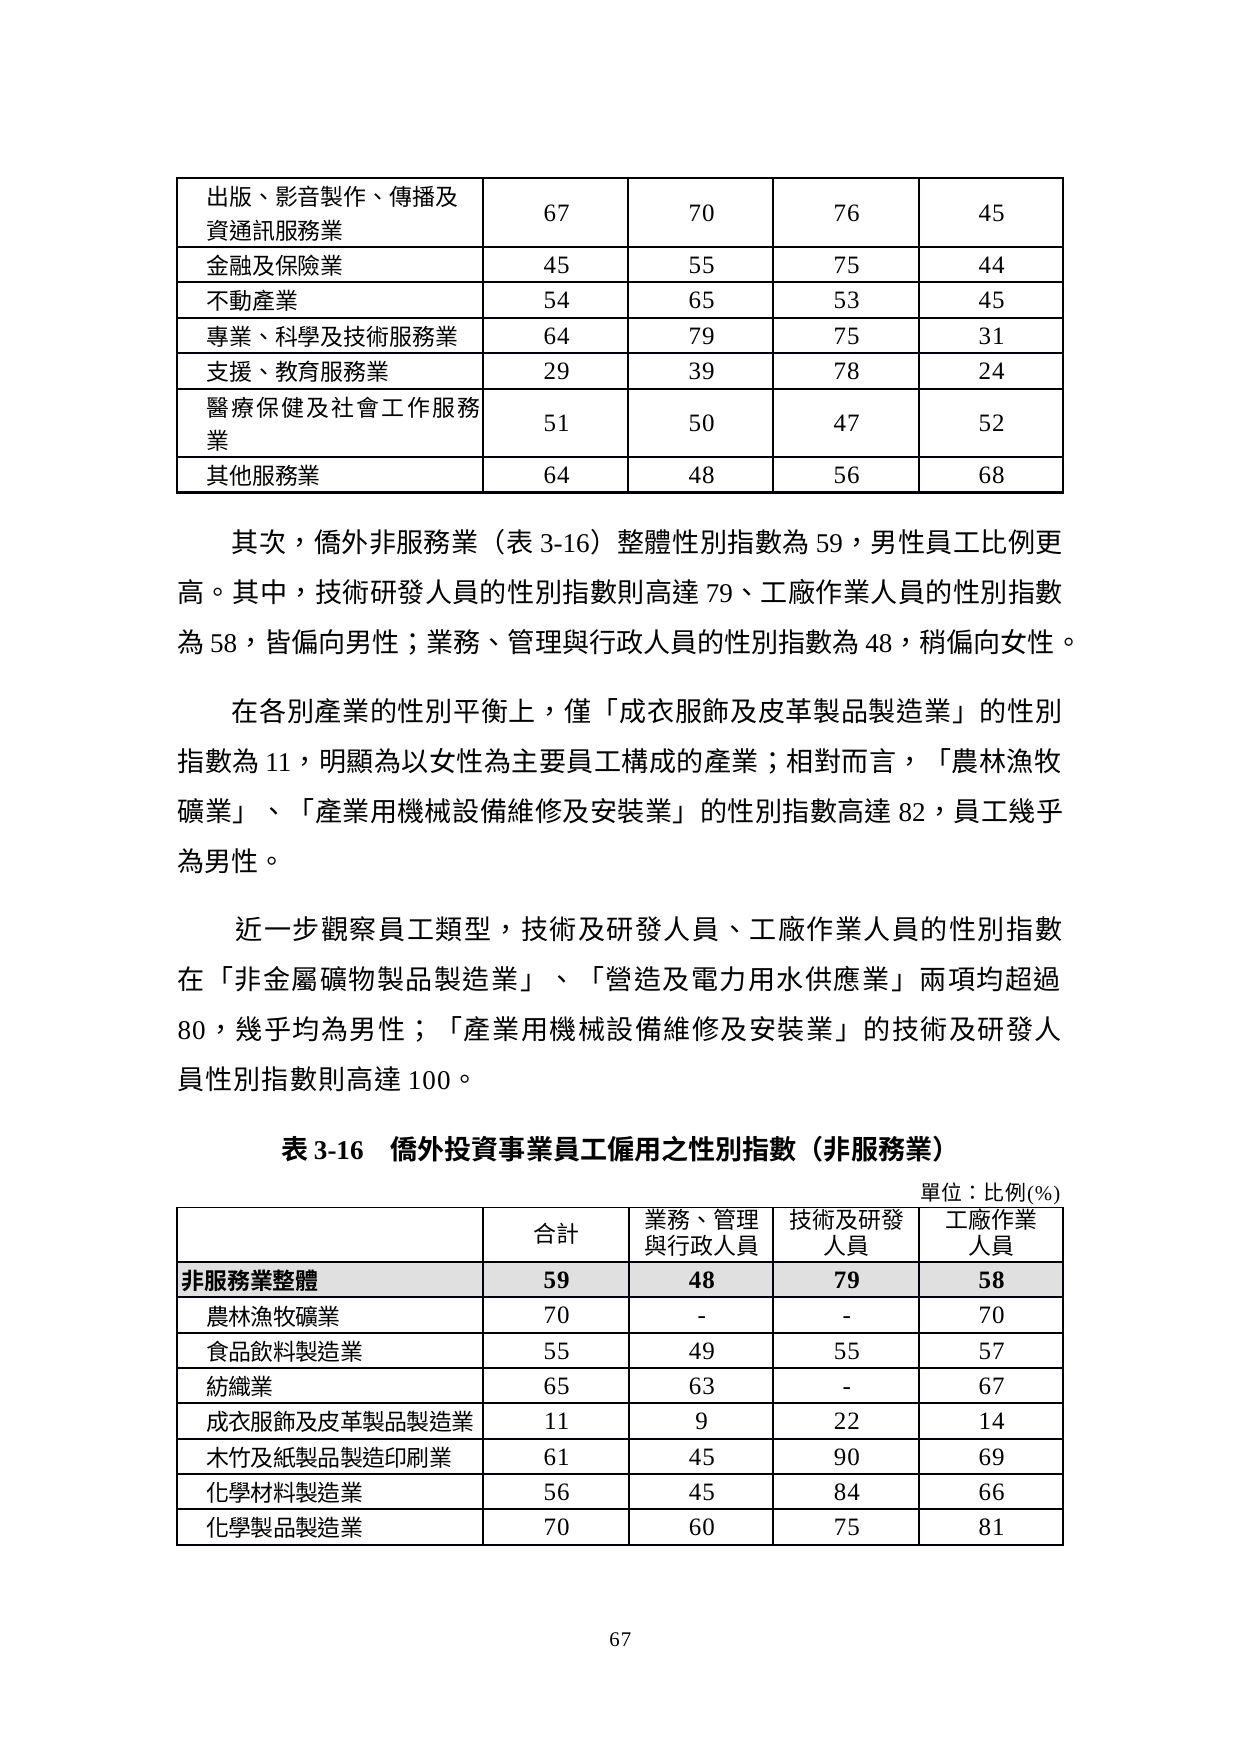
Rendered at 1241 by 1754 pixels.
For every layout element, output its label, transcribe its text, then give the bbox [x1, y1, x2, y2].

table_cell 75 [774, 1510, 918, 1543]
table_cell 45 [630, 1440, 772, 1473]
table_cell 54 [484, 283, 627, 317]
table_cell 84 [774, 1475, 918, 1508]
table_cell 48 [629, 458, 772, 491]
table_cell 56 [774, 458, 918, 491]
table_cell 紡織業 [178, 1369, 482, 1402]
table_cell - [630, 1298, 772, 1332]
table_cell 52 [920, 390, 1062, 456]
table_cell 化學材料製造業 [178, 1475, 482, 1508]
table_cell 53 [774, 283, 918, 317]
table_cell 55 [484, 1334, 628, 1367]
table_cell 金融及保險業 [178, 248, 482, 281]
table_cell 58 [920, 1263, 1062, 1296]
table_cell 70 [629, 179, 772, 246]
table_cell 合計 [484, 1208, 628, 1261]
table_cell 68 [920, 458, 1062, 491]
table_cell 75 [774, 248, 918, 281]
table_cell 化學製品製造業 [178, 1510, 482, 1543]
table_cell 66 [920, 1475, 1062, 1508]
table_cell 木竹及紙製品製造印刷業 [178, 1440, 482, 1473]
table_cell 24 [920, 354, 1062, 387]
table_cell 44 [920, 248, 1062, 281]
table_cell 45 [630, 1475, 772, 1508]
table_cell 79 [774, 1263, 918, 1296]
table_cell 56 [484, 1475, 628, 1508]
table_cell 成衣服飾及皮革製品製造業 [178, 1404, 482, 1437]
table_cell 70 [484, 1298, 628, 1332]
text 表3-16 僑外投資事業員工僱用之性別指數（非服務業） [177, 1128, 1063, 1167]
table_cell 支援、教育服務業 [178, 354, 482, 387]
table_cell 45 [920, 283, 1062, 317]
table_cell 69 [920, 1440, 1062, 1473]
table_cell 51 [484, 390, 627, 456]
table_cell 55 [774, 1334, 918, 1367]
table_cell [178, 1208, 482, 1261]
table_cell 67 [484, 179, 627, 246]
table_cell 其他服務業 [178, 458, 482, 491]
table_cell 57 [920, 1334, 1062, 1367]
table_cell 技術及研發 人員 [774, 1208, 918, 1261]
table_cell 61 [484, 1440, 628, 1473]
table_cell 64 [484, 319, 627, 352]
text 在各別產業的性別平衡上，僅「成衣服飾及皮革製品製造業」的性別指數為11，明顯為以女性為主要員工構成的產業；相對而言，「農林漁牧礦業」、「產業用機械設備維修及安裝業」的性別指數高達82，員工幾乎為男性。 [177, 681, 1063, 881]
table_cell 39 [629, 354, 772, 387]
table_cell 14 [920, 1404, 1062, 1437]
table_cell 75 [774, 319, 918, 352]
table_cell 食品飲料製造業 [178, 1334, 482, 1367]
table_cell 70 [920, 1298, 1062, 1332]
table_cell 76 [774, 179, 918, 246]
table_cell 不動產業 [178, 283, 482, 317]
table_cell 業務、管理 與行政人員 [630, 1208, 772, 1261]
table_cell 專業、科學及技術服務業 [178, 319, 482, 352]
table_cell 31 [920, 319, 1062, 352]
table_cell 78 [774, 354, 918, 387]
table_cell 48 [630, 1263, 772, 1296]
table_cell 47 [774, 390, 918, 456]
table_cell 79 [629, 319, 772, 352]
table_cell 64 [484, 458, 627, 491]
table_cell 59 [484, 1263, 628, 1296]
table_cell 70 [484, 1510, 628, 1543]
table_cell 9 [630, 1404, 772, 1437]
table_header 單位：比例(%) [177, 1176, 1063, 1207]
table_cell 農林漁牧礦業 [178, 1298, 482, 1332]
table_cell 11 [484, 1404, 628, 1437]
table_cell - [774, 1298, 918, 1332]
table_cell 67 [920, 1369, 1062, 1402]
table_cell 65 [629, 283, 772, 317]
table_cell 49 [630, 1334, 772, 1367]
table_cell 醫療保健及社會工作服務業 [178, 390, 482, 456]
table_cell 55 [629, 248, 772, 281]
table_cell 非服務業整體 [178, 1263, 482, 1296]
table_cell 81 [920, 1510, 1062, 1543]
text 其次，僑外非服務業（表3-16）整體性別指數為59，男性員工比例更高。其中，技術研發人員的性別指數則高達79、工廠作業人員的性別指數為58，皆偏向男性；業務、管理與行政人員的性別指數為48，稍偏向女性。 [177, 512, 1063, 662]
table_cell 29 [484, 354, 627, 387]
table_cell 22 [774, 1404, 918, 1437]
table_cell 45 [920, 179, 1062, 246]
table_cell 63 [630, 1369, 772, 1402]
table_cell 50 [629, 390, 772, 456]
table_cell 工廠作業 人員 [920, 1208, 1062, 1261]
table_cell 60 [630, 1510, 772, 1543]
table_cell 出版、影音製作、傳播及 資通訊服務業 [178, 179, 482, 246]
table_cell - [774, 1369, 918, 1402]
table_cell 90 [774, 1440, 918, 1473]
table_cell 45 [484, 248, 627, 281]
text 近一步觀察員工類型，技術及研發人員、工廠作業人員的性別指數在「非金屬礦物製品製造業」、「營造及電力用水供應業」兩項均超過80，幾乎均為男性；「產業用機械設備維修及安裝業」的技術及研發人員性別指數則高達100。 [177, 900, 1063, 1100]
table_cell 65 [484, 1369, 628, 1402]
